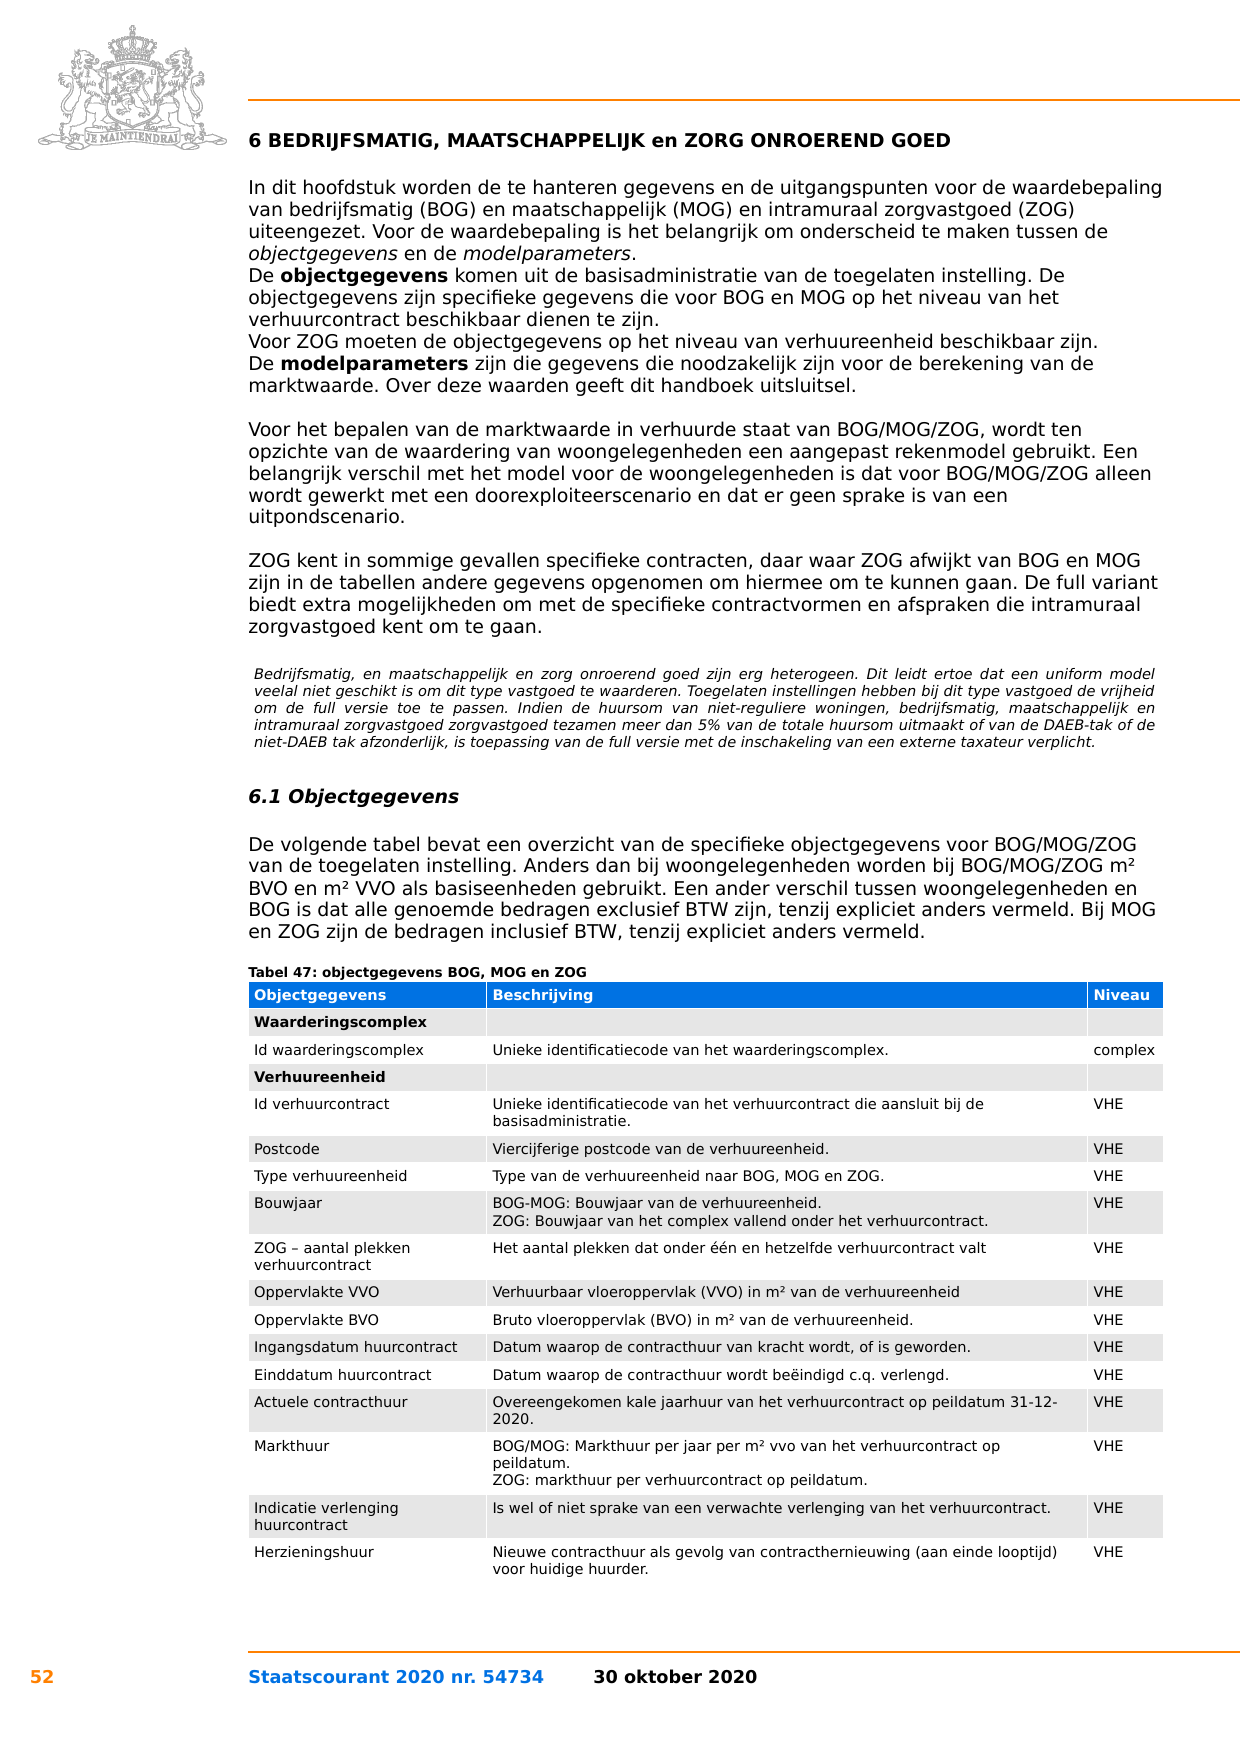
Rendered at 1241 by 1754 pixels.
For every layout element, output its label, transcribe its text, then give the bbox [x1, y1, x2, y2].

table_cell Markthuur [249, 1434, 486, 1494]
picture [38, 25, 227, 150]
table_cell Niveau [1088, 982, 1163, 1008]
table_cell [1088, 1009, 1163, 1036]
table_cell Oppervlakte VVO [249, 1280, 486, 1306]
table_cell Unieke identificatiecode van het verhuurcontract die aansluit bij de basisadministratie. [487, 1092, 1087, 1135]
table_cell Is wel of niet sprake van een verwachte verlenging van het verhuurcontract. [487, 1495, 1087, 1538]
table_cell Type van de verhuureenheid naar BOG, MOG en ZOG. [487, 1163, 1087, 1190]
table_header Bedrijfsmatig, en maatschappelijk en zorg onroerend goed zijn erg heterogeen. Dit leidt ertoe dat een uniform model veelal niet geschikt is om dit type vastgoed te waarderen. Toegelaten instellingen hebben bij dit type vastgoed de vrijheid om de full versie toe te passen. Indien de huursom van niet-reguliere woningen, bedrijfsmatig, maatschappelijk en intramuraal zorgvastgoed zorgvastgoed tezamen meer dan 5% van de totale huursom uitmaakt of van de DAEB-tak of de niet-DAEB tak afzonderlijk, is toepassing van de full versie met de inschakeling van een externe taxateur verplicht. [249, 661, 1163, 755]
table_cell VHE [1088, 1434, 1163, 1494]
table_cell Verhuureenheid [249, 1064, 486, 1091]
table_cell VHE [1088, 1235, 1163, 1278]
subtitle 6 BEDRIJFSMATIG, MAATSCHAPPELIJK en ZORG ONROEREND GOED [248, 130, 1163, 152]
table_cell Verhuurbaar vloeroppervlak (VVO) in m² van de verhuureenheid [487, 1280, 1087, 1306]
table_cell Datum waarop de contracthuur van kracht wordt, of is geworden. [487, 1334, 1087, 1361]
table_cell [487, 1009, 1087, 1036]
text De modelparameters zijn die gegevens die noodzakelijk zijn voor de berekening van de marktwaarde. Over deze waarden geeft dit handboek uitsluitsel. [248, 353, 1163, 397]
table_cell VHE [1088, 1191, 1163, 1234]
table_cell VHE [1088, 1362, 1163, 1388]
table_cell Unieke identificatiecode van het waarderingscomplex. [487, 1037, 1087, 1063]
table_cell VHE [1088, 1280, 1163, 1306]
table_cell BOG-MOG: Bouwjaar van de verhuureenheid. ZOG: Bouwjaar van het complex vallend onder het verhuurcontract. [487, 1191, 1087, 1234]
table_cell [487, 1064, 1087, 1091]
table_cell VHE [1088, 1307, 1163, 1333]
table_cell Id verhuurcontract [249, 1092, 486, 1135]
table_cell Viercijferige postcode van de verhuureenheid. [487, 1136, 1087, 1162]
table_cell Herzieningshuur [249, 1539, 486, 1582]
table_cell Einddatum huurcontract [249, 1362, 486, 1388]
table_cell Postcode [249, 1136, 486, 1162]
table_cell Nieuwe contracthuur als gevolg van contracthernieuwing (aan einde looptijd) voor huidige huurder. [487, 1539, 1087, 1582]
text De objectgegevens komen uit de basisadministratie van de toegelaten instelling. De objectgegevens zijn specifieke gegevens die voor BOG en MOG op het niveau van het verhuurcontract beschikbaar dienen te zijn. [248, 265, 1163, 331]
table_cell VHE [1088, 1539, 1163, 1582]
table_cell VHE [1088, 1495, 1163, 1538]
table_cell Bouwjaar [249, 1191, 486, 1234]
table_cell VHE [1088, 1334, 1163, 1361]
table_cell Datum waarop de contracthuur wordt beëindigd c.q. verlengd. [487, 1362, 1087, 1388]
table_cell Objectgegevens [249, 982, 486, 1008]
table_cell Bruto vloeroppervlak (BVO) in m² van de verhuureenheid. [487, 1307, 1087, 1333]
table_cell Type verhuureenheid [249, 1163, 486, 1190]
text De volgende tabel bevat een overzicht van de specifieke objectgegevens voor BOG/MOG/ZOG van de toegelaten instelling. Anders dan bij woongelegenheden worden bij BOG/MOG/ZOG m² BVO en m² VVO als basiseenheden gebruikt. Een ander verschil tussen woongelegenheden en BOG is dat alle genoemde bedragen exclusief BTW zijn, tenzij expliciet anders vermeld. Bij MOG en ZOG zijn de bedragen inclusief BTW, tenzij expliciet anders vermeld. [248, 833, 1163, 943]
table_cell VHE [1088, 1092, 1163, 1135]
table_cell Id waarderingscomplex [249, 1037, 486, 1063]
table_cell VHE [1088, 1136, 1163, 1162]
table_cell Ingangsdatum huurcontract [249, 1334, 486, 1361]
table_cell Oppervlakte BVO [249, 1307, 486, 1333]
table_cell Het aantal plekken dat onder één en hetzelfde verhuurcontract valt [487, 1235, 1087, 1278]
table_cell complex [1088, 1037, 1163, 1063]
subtitle 6.1 Objectgegevens [248, 786, 1163, 808]
text Voor ZOG moeten de objectgegevens op het niveau van verhuureenheid beschikbaar zijn. [248, 331, 1163, 353]
text Voor het bepalen van de marktwaarde in verhuurde staat van BOG/MOG/ZOG, wordt ten opzichte van de waardering van woongelegenheden een aangepast rekenmodel gebruikt. Een belangrijk verschil met het model voor de woongelegenheden is dat voor BOG/MOG/ZOG alleen wordt gewerkt met een doorexploiteerscenario en dat er geen sprake is van een uitpondscenario. [248, 418, 1163, 528]
table_cell VHE [1088, 1389, 1163, 1432]
table_cell Overeengekomen kale jaarhuur van het verhuurcontract op peildatum 31-12-2020. [487, 1389, 1087, 1432]
table_cell Indicatie verlenging huurcontract [249, 1495, 486, 1538]
table_cell [1088, 1064, 1163, 1091]
table_cell VHE [1088, 1163, 1163, 1190]
text In dit hoofdstuk worden de te hanteren gegevens en de uitgangspunten voor de waardebepaling van bedrijfsmatig (BOG) en maatschappelijk (MOG) en intramuraal zorgvastgoed (ZOG) uiteengezet. Voor de waardebepaling is het belangrijk om onderscheid te maken tussen de objectgegevens en de modelparameters. [248, 177, 1163, 265]
table_cell ZOG – aantal plekken verhuurcontract [249, 1235, 486, 1278]
table_cell BOG/MOG: Markthuur per jaar per m² vvo van het verhuurcontract op peildatum. ZOG: markthuur per verhuurcontract op peildatum. [487, 1434, 1087, 1494]
table_header Tabel 47: objectgegevens BOG, MOG en ZOG [248, 965, 1163, 981]
table_cell Actuele contracthuur [249, 1389, 486, 1432]
table_cell Beschrijving [487, 982, 1087, 1008]
table_cell Waarderingscomplex [249, 1009, 486, 1036]
text ZOG kent in sommige gevallen specifieke contracten, daar waar ZOG afwijkt van BOG en MOG zijn in de tabellen andere gegevens opgenomen om hiermee om te kunnen gaan. De full variant biedt extra mogelijkheden om met de specifieke contractvormen en afspraken die intramuraal zorgvastgoed kent om te gaan. [248, 550, 1163, 638]
